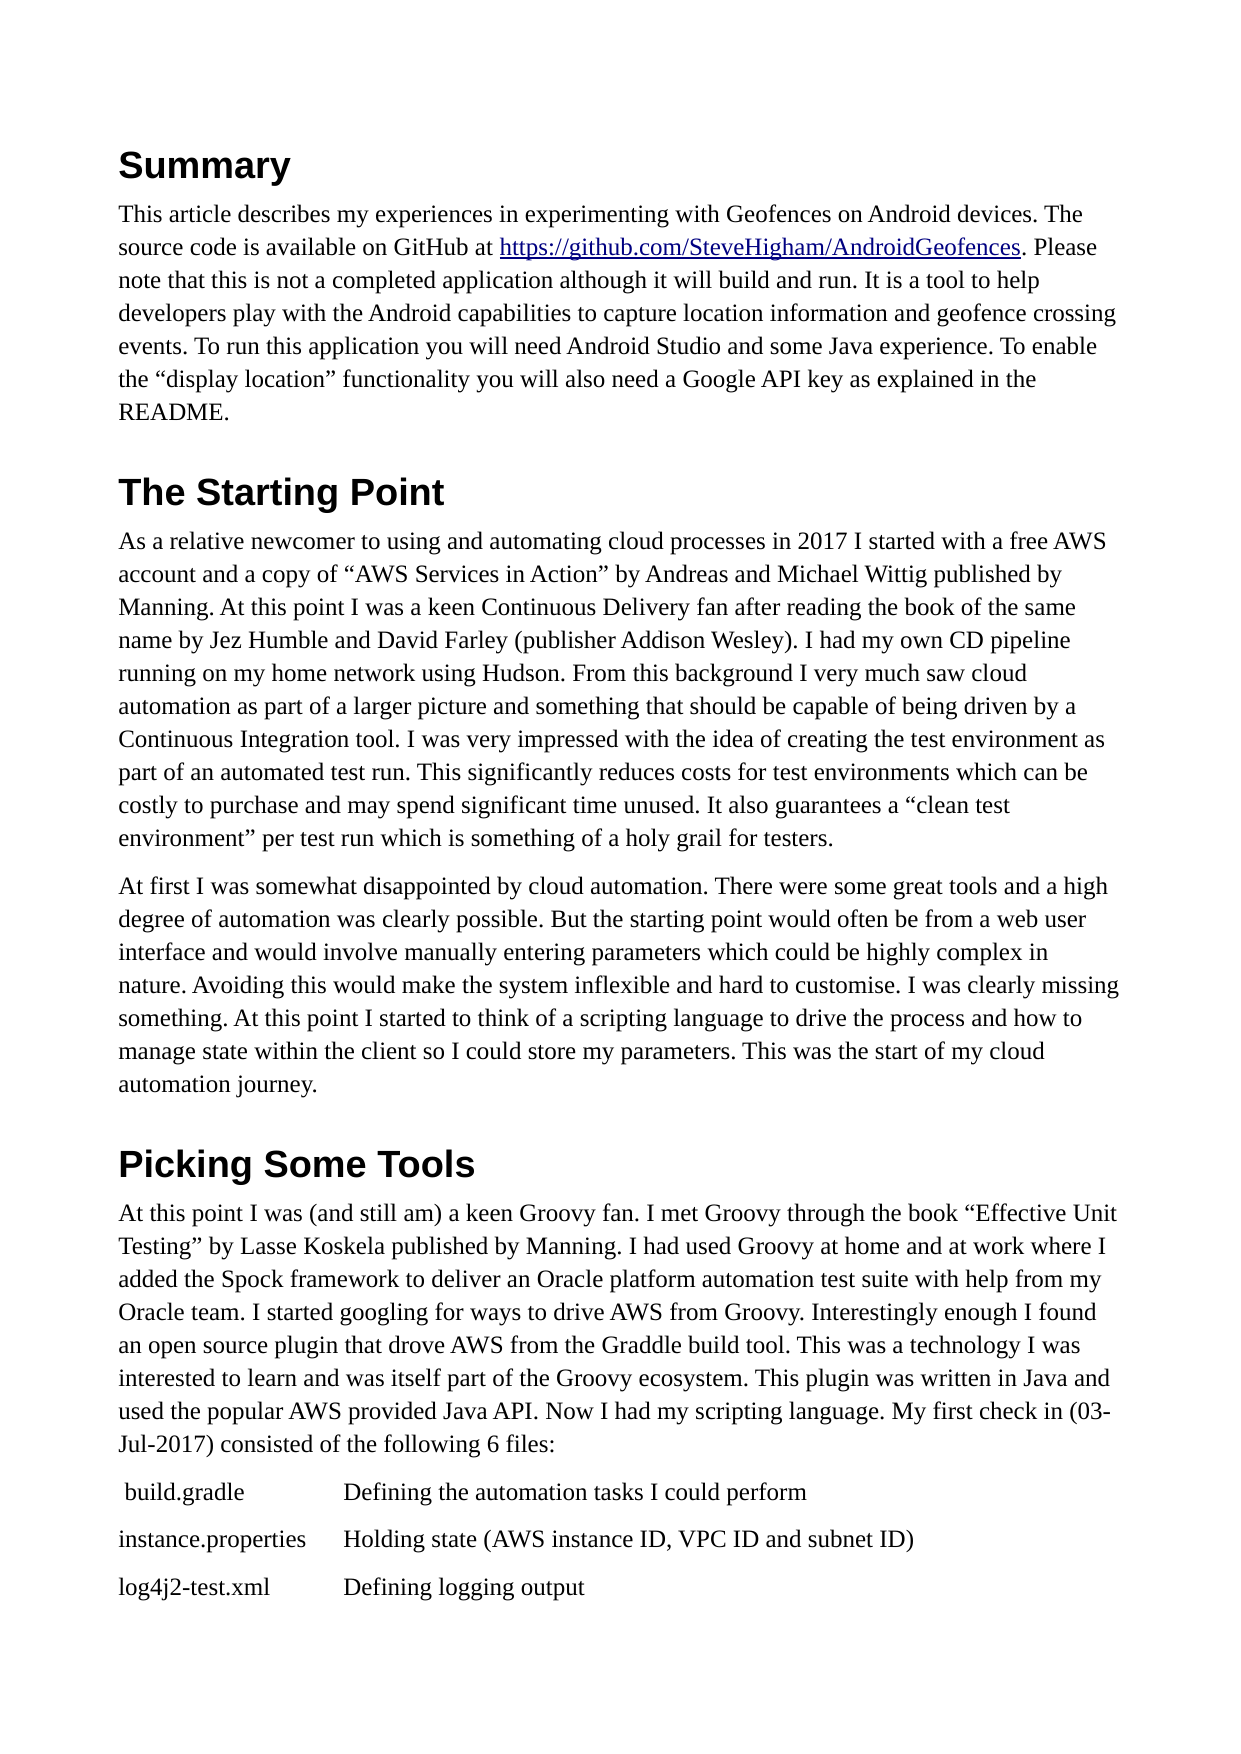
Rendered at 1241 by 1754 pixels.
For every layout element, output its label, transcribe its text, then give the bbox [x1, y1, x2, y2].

text As a relative newcomer to using and automating cloud processes in 2017 I started with a free AWS account and a copy of “AWS Services in Action” by Andreas and Michael Wittig published by Manning. At this point I was a keen Continuous Delivery fan after reading the book of the same name by Jez Humble and David Farley (publisher Addison Wesley). I had my own CD pipeline running on my home network using Hudson. From this background I very much saw cloud automation as part of a larger picture and something that should be capable of being driven by a Continuous Integration tool. I was very impressed with the idea of creating the test environment as part of an automated test run. This significantly reduces costs for test environments which can be costly to purchase and may spend significant time unused. It also guarantees a “clean test environment” per test run which is something of a holy grail for testers. [118, 526, 1122, 852]
text log4j2-test.xml Defining logging output [118, 1572, 1122, 1601]
subtitle The Starting Point [118, 470, 1122, 514]
subtitle Summary [118, 143, 1122, 187]
subtitle Picking Some Tools [118, 1142, 1122, 1185]
text This article describes my experiences in experimenting with Geofences on Android devices. The source code is available on GitHub at https://github.com/SteveHigham/AndroidGeofences. Please note that this is not a completed application although it will build and run. It is a tool to help developers play with the Android capabilities to capture location information and geofence crossing events. To run this application you will need Android Studio and some Java experience. To enable the “display location” functionality you will also need a Google API key as explained in the README. [118, 199, 1122, 426]
text build.gradle Defining the automation tasks I could perform [118, 1477, 1122, 1505]
text At this point I was (and still am) a keen Groovy fan. I met Groovy through the book “Effective Unit Testing” by Lasse Koskela published by Manning. I had used Groovy at home and at work where I added the Spock framework to deliver an Oracle platform automation test suite with help from my Oracle team. I started googling for ways to drive AWS from Groovy. Interestingly enough I found an open source plugin that drove AWS from the Graddle build tool. This was a technology I was interested to learn and was itself part of the Groovy ecosystem. This plugin was written in Java and used the popular AWS provided Java API. Now I had my scripting language. My first check in (03-Jul-2017) consisted of the following 6 files: [118, 1198, 1122, 1458]
text At first I was somewhat disappointed by cloud automation. There were some great tools and a high degree of automation was clearly possible. But the starting point would often be from a web user interface and would involve manually entering parameters which could be highly complex in nature. Avoiding this would make the system inflexible and hard to customise. I was clearly missing something. At this point I started to think of a scripting language to drive the process and how to manage state within the client so I could store my parameters. This was the start of my cloud automation journey. [118, 871, 1122, 1098]
text instance.properties Holding state (AWS instance ID, VPC ID and subnet ID) [118, 1524, 1122, 1553]
